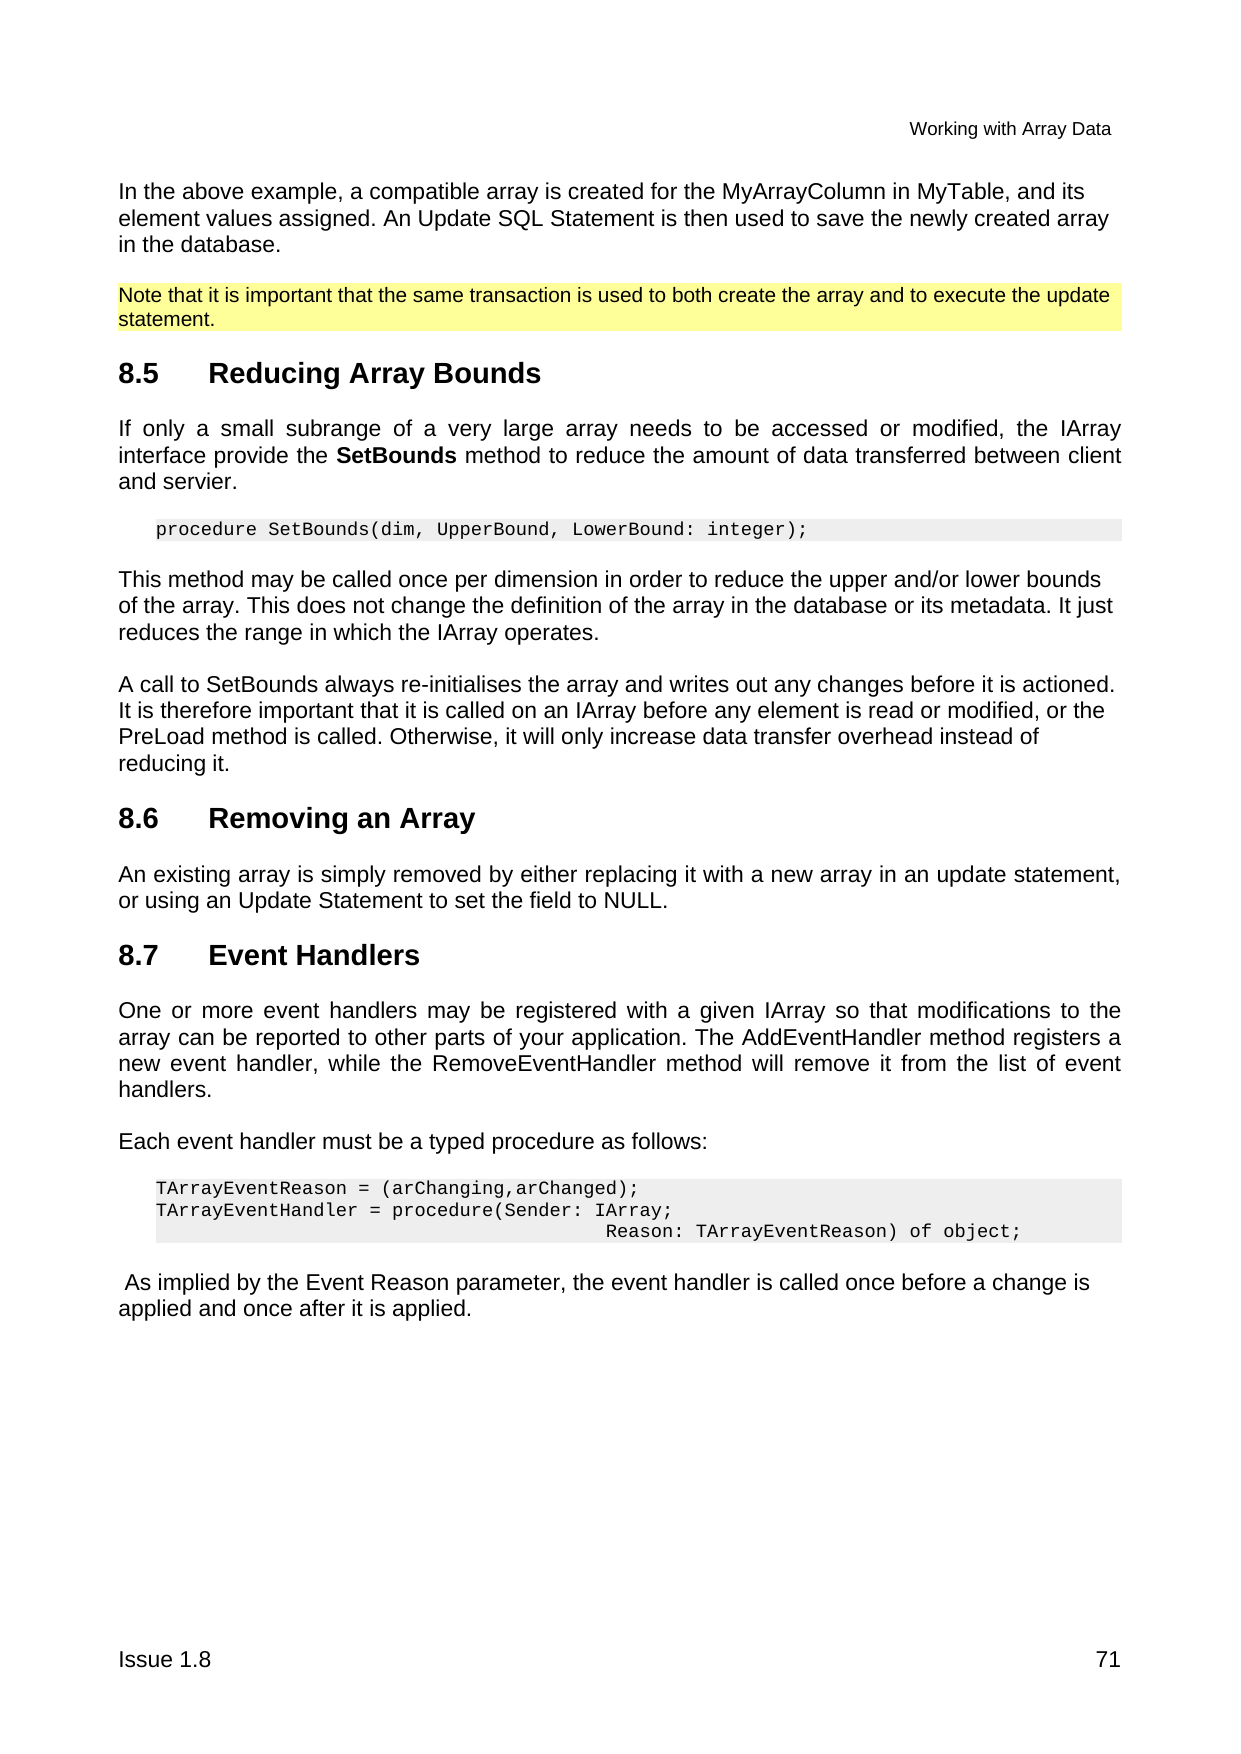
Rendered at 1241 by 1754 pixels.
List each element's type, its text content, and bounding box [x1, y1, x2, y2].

text This method may be called once per dimension in order to reduce the upper and/or lower bounds of the array. This does not change the definition of the array in the database or its metadata. It just reduces the range in which the IArray operates. [118, 566, 1122, 645]
text procedure SetBounds(dim, UpperBound, LowerBound: integer); [156, 519, 1122, 541]
text As implied by the Event Reason parameter, the event handler is called once before a change is applied and once after it is applied. [118, 1268, 1122, 1321]
text If only a small subrange of a very large array needs to be accessed or modified, the IArray interface provide the SetBounds method to reduce the amount of data transferred between client and servier. [118, 415, 1122, 494]
text One or more event handlers may be registered with a given IArray so that modifications to the array can be reported to other parts of your application. The AddEventHandler method registers a new event handler, while the RemoveEventHandler method will remove it from the list of event handlers. [118, 997, 1122, 1103]
text A call to SetBounds always re-initialises the array and writes out any changes before it is actioned. It is therefore important that it is called on an IArray before any element is read or modified, or the PreLoad method is called. Otherwise, it will only increase data transfer overhead instead of reducing it. [118, 671, 1122, 776]
subtitle Reducing Array Bounds [118, 356, 1122, 390]
subtitle Event Handlers [118, 938, 1122, 972]
subtitle Removing an Array [118, 802, 1122, 835]
text In the above example, a compatible array is created for the MyArrayColumn in MyTable, and its element values assigned. An Update SQL Statement is then used to save the newly created array in the database. [118, 178, 1122, 257]
text Note that it is important that the same transaction is used to both create the array and to execute the update statement. [118, 283, 1122, 331]
text TArrayEventHandler = procedure(Sender: IArray; [156, 1200, 1122, 1222]
text Each event handler must be a typed procedure as follows: [118, 1128, 1122, 1154]
text TArrayEventReason = (arChanging,arChanged); [156, 1179, 1122, 1200]
text An existing array is simply removed by either replacing it with a new array in an update statement, or using an Update Statement to set the field to NULL. [118, 861, 1122, 913]
text Reason: TArrayEventReason) of object; [156, 1222, 1122, 1243]
